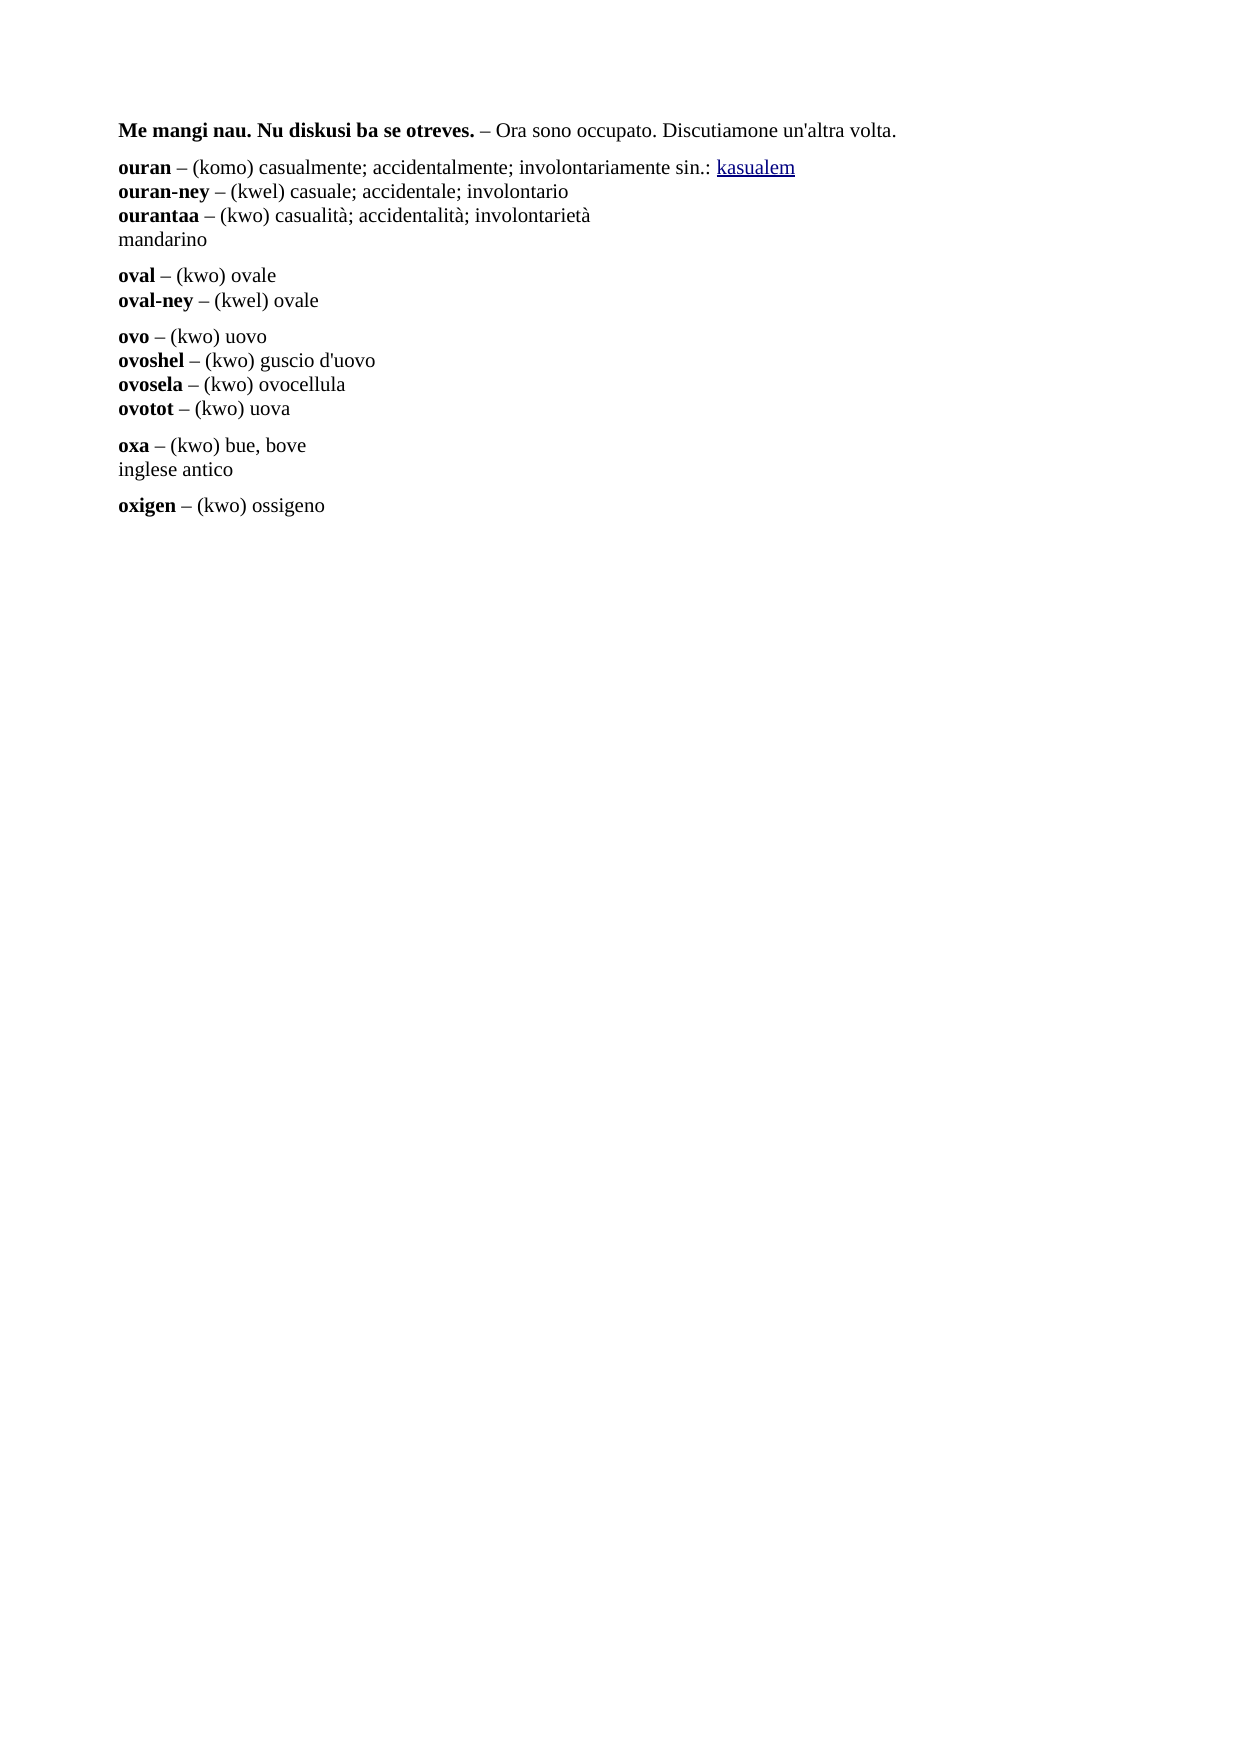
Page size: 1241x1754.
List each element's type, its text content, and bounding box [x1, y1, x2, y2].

text Me mangi nau. Nu diskusi ba se otreves. – Ora sono occupato. Discutiamone un'altra volta. [118, 118, 1122, 142]
text oxa – (kwo) bue, bove inglese antico [118, 433, 1122, 481]
text ovo – (kwo) uovo ovoshel – (kwo) guscio d'uovo ovosela – (kwo) ovocellula ovotot – (kwo) uova [118, 324, 1122, 420]
text oxigen – (kwo) ossigeno [118, 493, 1122, 517]
text oval – (kwo) ovale oval-ney – (kwel) ovale [118, 263, 1122, 312]
text ouran – (komo) casualmente; accidentalmente; involontariamente sin.: kasualem ouran-ney – (kwel) casuale; accidentale; involontario ourantaa – (kwo) casualità; accidentalità; involontarietà mandarino [118, 155, 1122, 251]
